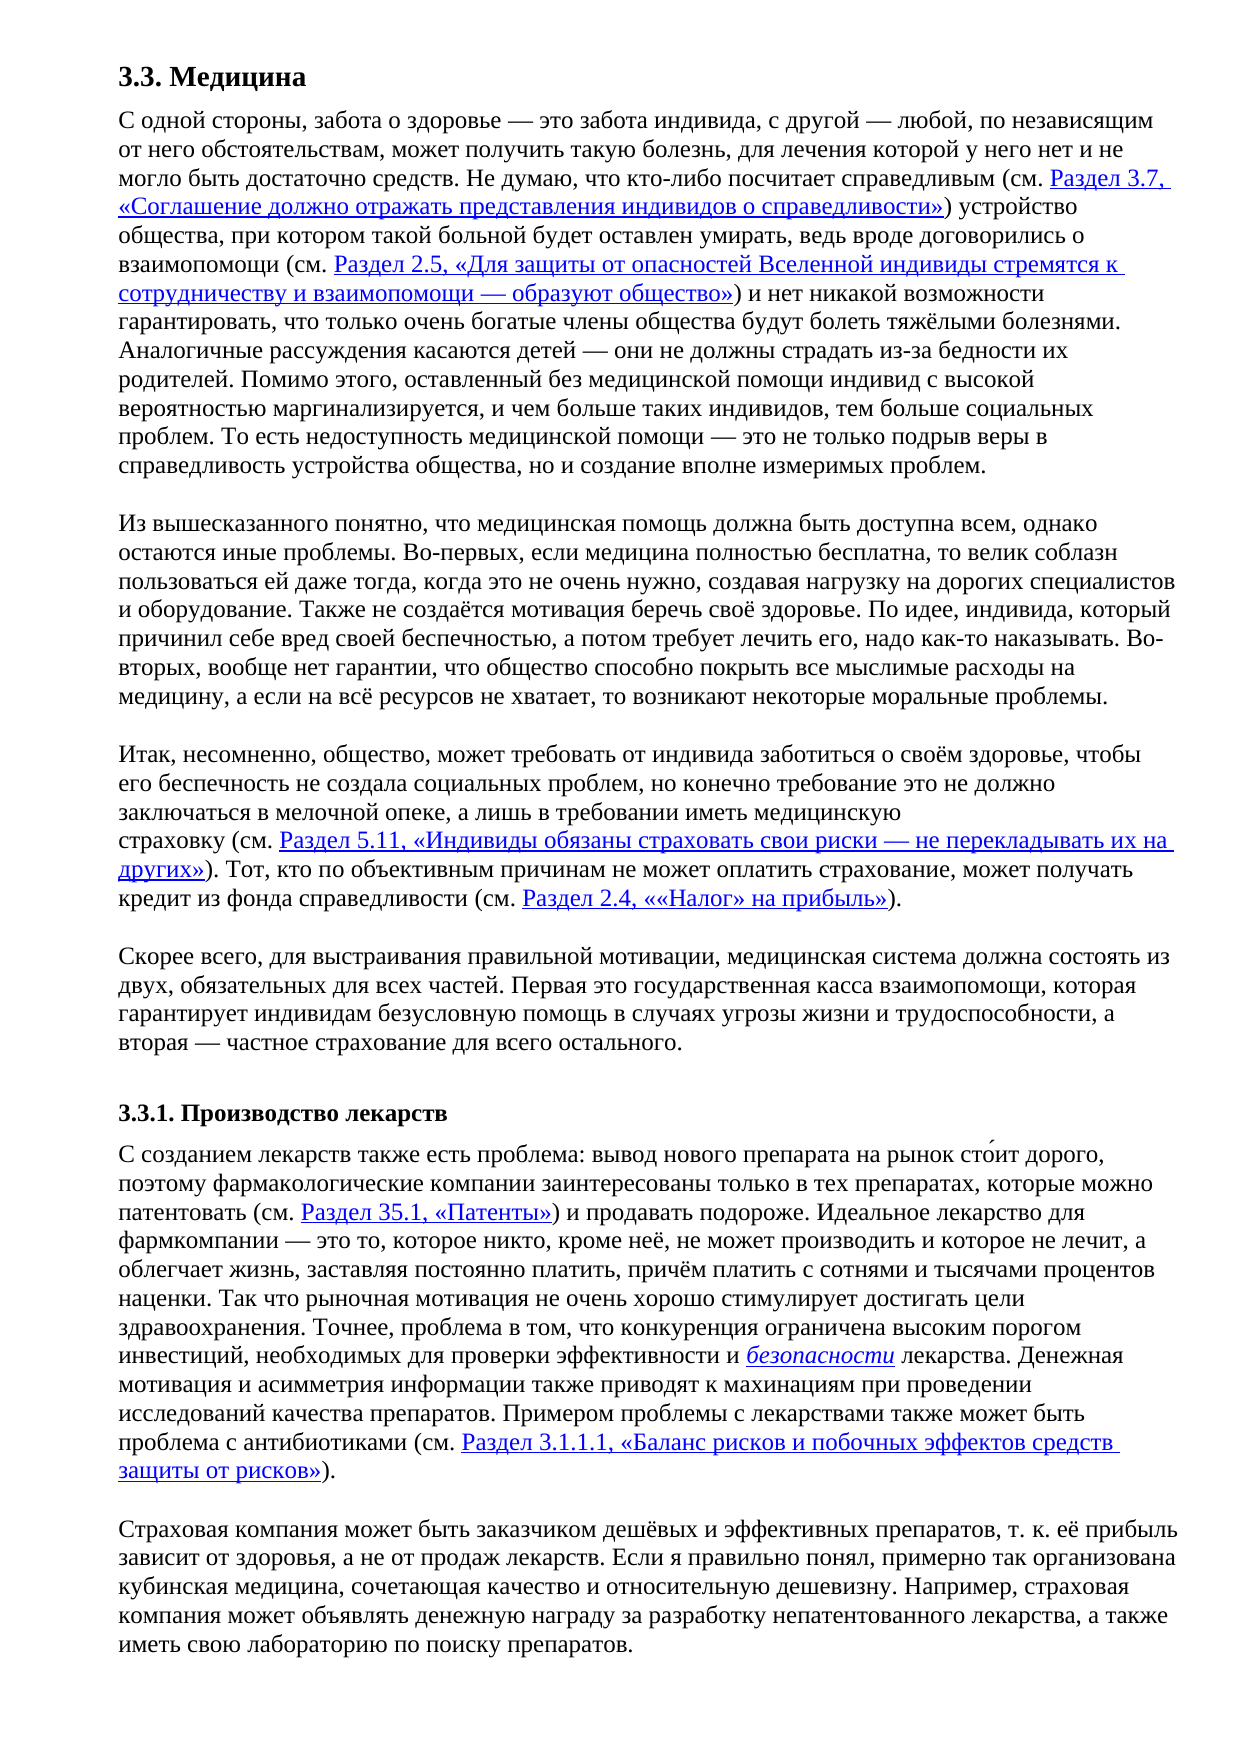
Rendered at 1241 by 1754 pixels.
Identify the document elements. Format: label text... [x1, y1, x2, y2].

text С одной стороны, забота о здоровье — это забота индивида, с другой — любой, по независящим от него обстоятельствам, может получить такую болезнь, для лечения которой у него нет и не могло быть достаточно средств. Не думаю, что кто-либо посчитает справедливым (см. Раздел 3.7, «Соглашение должно отражать представления индивидов о справедливости») устройство общества, при котором такой больной будет оставлен умирать, ведь вроде договорились о взаимопомощи (см. Раздел 2.5, «Для защиты от опасностей Вселенной индивиды стремятся к сотрудничеству и взаимопомощи — образуют общество») и нет никакой возможности гарантировать, что только очень богатые члены общества будут болеть тяжёлыми болезнями. Аналогичные рассуждения касаются детей — они не должны страдать из-за бедности их родителей. Помимо этого, оставленный без медицинской помощи индивид с высокой вероятностью маргинализируется, и чем больше таких индивидов, тем больше социальных проблем. То есть недоступность медицинской помощи — это не только подрыв веры в справедливость устройства общества, но и создание вполне измеримых проблем. [118, 105, 1181, 479]
subtitle 3.3.1. Производство лекарств [118, 1098, 1181, 1127]
text С созданием лекарств также есть проблема: вывод нового препарата на рынок сто́ит дорого, поэтому фармакологические компании заинтересованы только в тех препаратах, которые можно патентовать (см. Раздел 35.1, «Патенты») и продавать подороже. Идеальное лекарство для фармкомпании — это то, которое никто, кроме неё, не может производить и которое не лечит, а облегчает жизнь, заставляя постоянно платить, причём платить с сотнями и тысячами процентов наценки. Так что рыночная мотивация не очень хорошо стимулирует достигать цели здравоохранения. Точнее, проблема в том, что конкуренция ограничена высоким порогом инвестиций, необходимых для проверки эффективности и безопасности лекарства. Денежная мотивация и асимметрия информации также приводят к махинациям при проведении исследований качества препаратов. Примером проблемы с лекарствами также может быть проблема с антибиотиками (см. Раздел 3.1.1.1, «Баланс рисков и побочных эффектов средств защиты от рисков»). [118, 1139, 1181, 1484]
text Из вышесказанного понятно, что медицинская помощь должна быть доступна всем, однако остаются иные проблемы. Во-первых, если медицина полностью бесплатна, то велик соблазн пользоваться ей даже тогда, когда это не очень нужно, создавая нагрузку на дорогих специалистов и оборудование. Также не создаётся мотивация беречь своё здоровье. По идее, индивида, который причинил себе вред своей беспечностью, а потом требует лечить его, надо как-то наказывать. Во-вторых, вообще нет гарантии, что общество способно покрыть все мыслимые расходы на медицину, а если на всё ресурсов не хватает, то возникают некоторые моральные проблемы. [118, 508, 1181, 709]
subtitle 3.3. Медицина [118, 59, 1181, 93]
text Итак, несомненно, общество, может требовать от индивида заботиться о своём здоровье, чтобы его беспечность не создала социальных проблем, но конечно требование это не должно заключаться в мелочной опеке, а лишь в требовании иметь медицинскую страховку (см. Раздел 5.11, «Индивиды обязаны страховать свои риски — не перекладывать их на других»). Тот, кто по объективным причинам не может оплатить страхование, может получать кредит из фонда справедливости (см. Раздел 2.4, ««Налог» на прибыль»). [118, 739, 1181, 912]
text Скорее всего, для выстраивания правильной мотивации, медицинская система должна состоять из двух, обязательных для всех частей. Первая это государственная касса взаимопомощи, которая гарантирует индивидам безусловную помощь в случаях угрозы жизни и трудоспособности, а вторая — частное страхование для всего остального. [118, 941, 1181, 1056]
text Страховая компания может быть заказчиком дешёвых и эффективных препаратов, т. к. её прибыль зависит от здоровья, а не от продаж лекарств. Если я правильно понял, примерно так организована кубинская медицина, сочетающая качество и относительную дешевизну. Например, страховая компания может объявлять денежную награду за разработку непатентованного лекарства, а также иметь свою лабораторию по поиску препаратов. [118, 1514, 1181, 1657]
